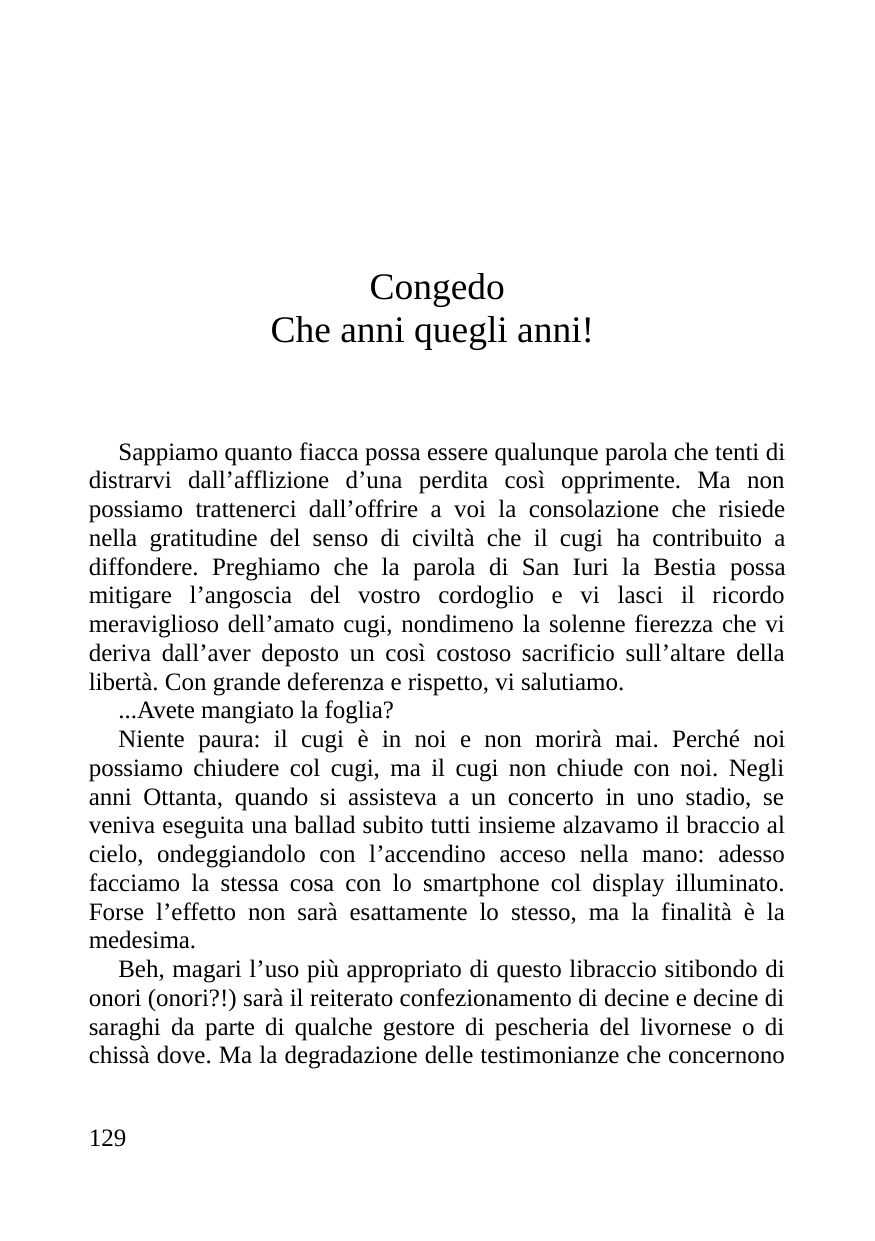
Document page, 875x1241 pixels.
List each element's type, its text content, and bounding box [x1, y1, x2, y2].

subtitle Congedo Che anni quegli anni! [88, 264, 786, 350]
text Beh, magari l’uso più appropriato di questo libraccio sitibondo di onori (onori?!) sarà il reiterato confezionamento di decine e decine di saraghi da parte di qualche gestore di pescheria del livornese o di chissà dove. Ma la degradazione delle testimonianze che concernono [88, 954, 786, 1069]
text Sappiamo quanto fiacca possa essere qualunque parola che tenti di distrarvi dall’afflizione d’una perdita così opprimente. Ma non possiamo trattenerci dall’offrire a voi la consolazione che risiede nella gratitudine del senso di civiltà che il cugi ha contribuito a diffondere. Preghiamo che la parola di San Iuri la Bestia possa mitigare l’angoscia del vostro cordoglio e vi lasci il ricordo meraviglioso dell’amato cugi, nondimeno la solenne fierezza che vi deriva dall’aver deposto un così costoso sacrificio sull’altare della libertà. Con grande deferenza e rispetto, vi salutiamo. [88, 437, 786, 695]
text ...Avete mangiato la foglia? [88, 695, 786, 724]
text Niente paura: il cugi è in noi e non morirà mai. Perché noi possiamo chiudere col cugi, ma il cugi non chiude con noi. Negli anni Ottanta, quando si assisteva a un concerto in uno stadio, se veniva eseguita una ballad subito tutti insieme alzavamo il braccio al cielo, ondeggiandolo con l’accendino acceso nella mano: adesso facciamo la stessa cosa con lo smartphone col display illuminato. Forse l’effetto non sarà esattamente lo stesso, ma la finalità è la medesima. [88, 724, 786, 954]
